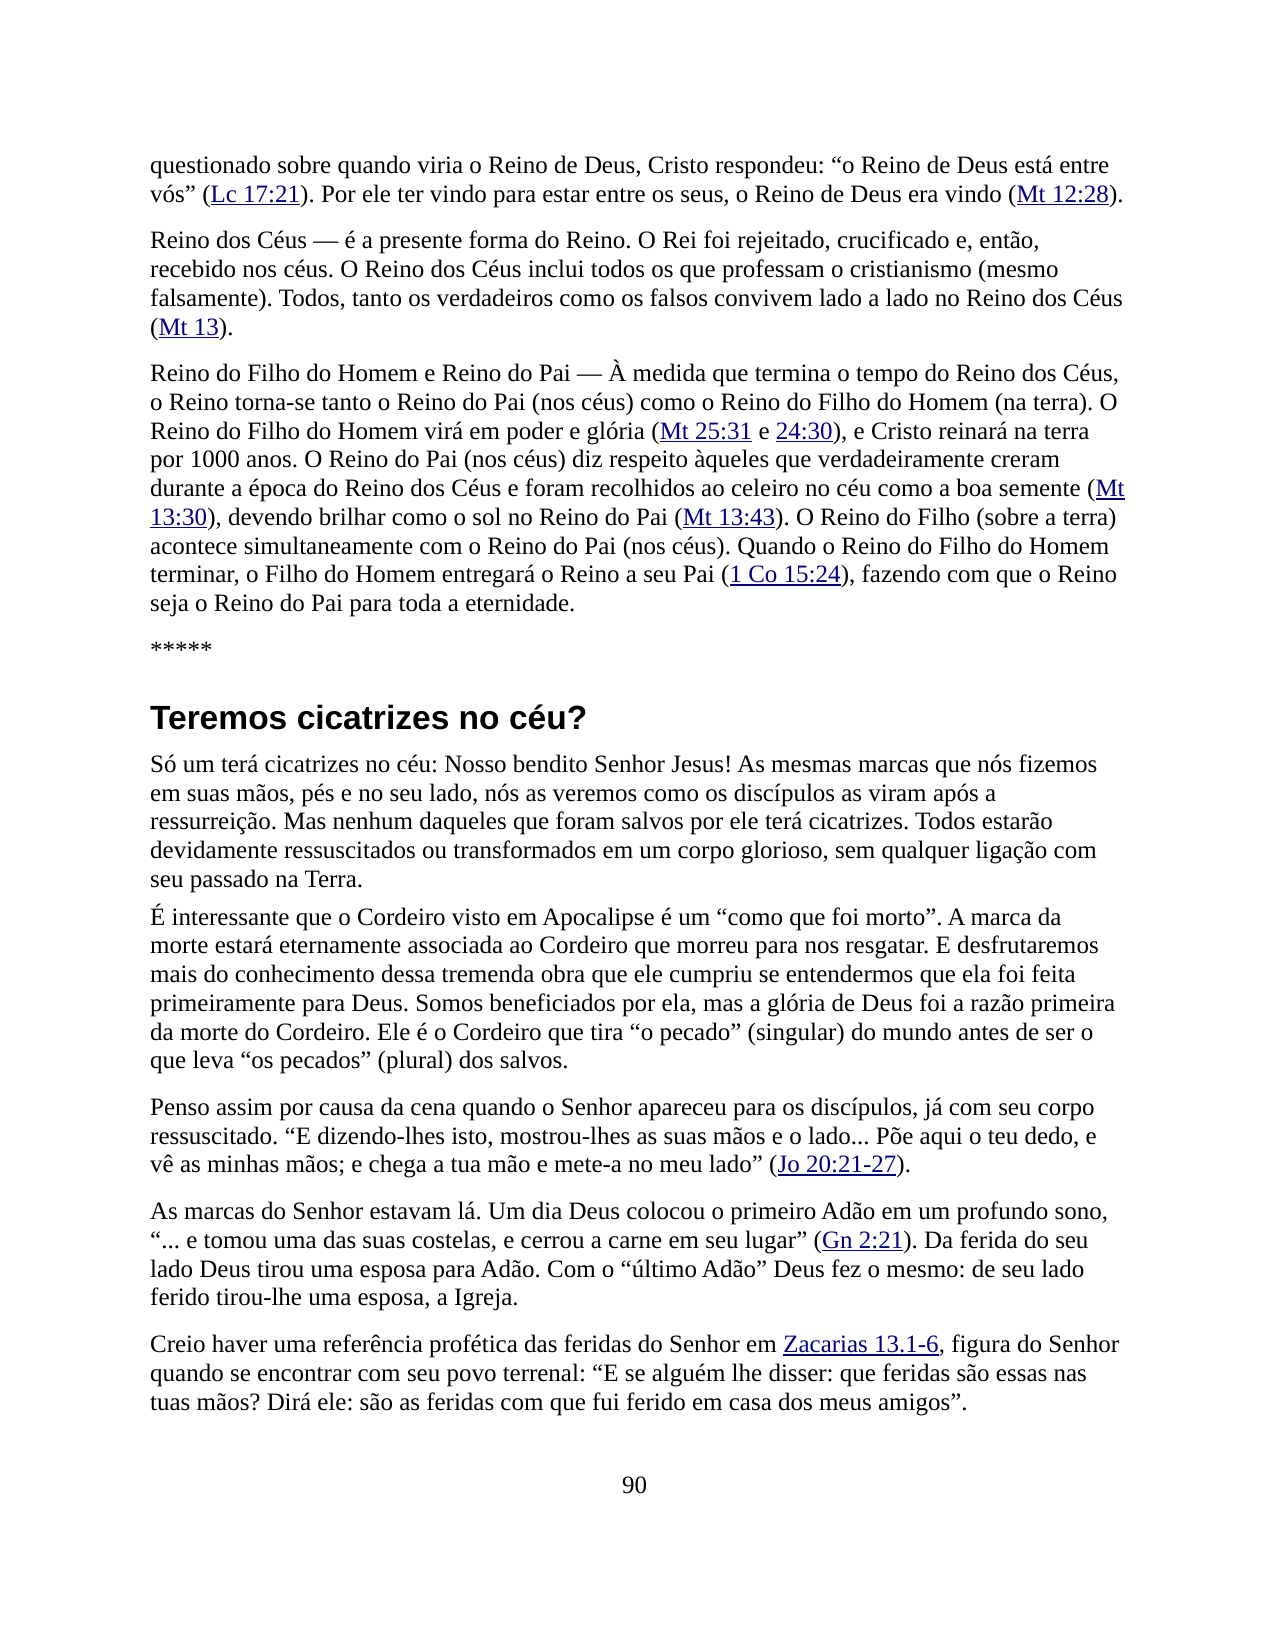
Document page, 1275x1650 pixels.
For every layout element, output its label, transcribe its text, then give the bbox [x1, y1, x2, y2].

subtitle Teremos cicatrizes no céu? [150, 698, 1125, 736]
text questionado sobre quando viria o Reino de Deus, Cristo respondeu: “o Reino de Deus está entre vós” (Lc 17:21). Por ele ter vindo para estar entre os seus, o Reino de Deus era vindo (Mt 12:28). [150, 150, 1125, 207]
text É interessante que o Cordeiro visto em Apocalipse é um “como que foi morto”. A marca da morte estará eternamente associada ao Cordeiro que morreu para nos resgatar. E desfrutaremos mais do conhecimento dessa tremenda obra que ele cumpriu se entendermos que ela foi feita primeiramente para Deus. Somos beneficiados por ela, mas a glória de Deus foi a razão primeira da morte do Cordeiro. Ele é o Cordeiro que tira “o pecado” (singular) do mundo antes de ser o que leva “os pecados” (plural) dos salvos. [150, 902, 1125, 1074]
text Penso assim por causa da cena quando o Senhor apareceu para os discípulos, já com seu corpo ressuscitado. “E dizendo-lhes isto, mostrou-lhes as suas mãos e o lado... Põe aqui o teu dedo, e vê as minhas mãos; e chega a tua mão e mete-a no meu lado” (Jo 20:21-27). [150, 1092, 1125, 1178]
text Reino dos Céus — é a presente forma do Reino. O Rei foi rejeitado, crucificado e, então, recebido nos céus. O Reino dos Céus inclui todos os que professam o cristianismo (mesmo falsamente). Todos, tanto os verdadeiros como os falsos convivem lado a lado no Reino dos Céus (Mt 13). [150, 225, 1125, 340]
text ***** [150, 635, 1125, 664]
text Reino do Filho do Homem e Reino do Pai — À medida que termina o tempo do Reino dos Céus, o Reino torna-se tanto o Reino do Pai (nos céus) como o Reino do Filho do Homem (na terra). O Reino do Filho do Homem virá em poder e glória (Mt 25:31 e 24:30), e Cristo reinará na terra por 1000 anos. O Reino do Pai (nos céus) diz respeito àqueles que verdadeiramente creram durante a época do Reino dos Céus e foram recolhidos ao celeiro no céu como a boa semente (Mt 13:30), devendo brilhar como o sol no Reino do Pai (Mt 13:43). O Reino do Filho (sobre a terra) acontece simultaneamente com o Reino do Pai (nos céus). Quando o Reino do Filho do Homem terminar, o Filho do Homem entregará o Reino a seu Pai (1 Co 15:24), fazendo com que o Reino seja o Reino do Pai para toda a eternidade. [150, 358, 1125, 617]
text Só um terá cicatrizes no céu: Nosso bendito Senhor Jesus! As mesmas marcas que nós fizemos em suas mãos, pés e no seu lado, nós as veremos como os discípulos as viram após a ressurreição. Mas nenhum daqueles que foram salvos por ele terá cicatrizes. Todos estarão devidamente ressuscitados ou transformados em um corpo glorioso, sem qualquer ligação com seu passado na Terra. [150, 749, 1125, 893]
text Creio haver uma referência profética das feridas do Senhor em Zacarias 13.1-6, figura do Senhor quando se encontrar com seu povo terrenal: “E se alguém lhe disser: que feridas são essas nas tuas mãos? Dirá ele: são as feridas com que fui ferido em casa dos meus amigos”. [150, 1329, 1125, 1415]
text As marcas do Senhor estavam lá. Um dia Deus colocou o primeiro Adão em um profundo sono, “... e tomou uma das suas costelas, e cerrou a carne em seu lugar” (Gn 2:21). Da ferida do seu lado Deus tirou uma esposa para Adão. Com o “último Adão” Deus fez o mesmo: de seu lado ferido tirou-lhe uma esposa, a Igreja. [150, 1196, 1125, 1311]
